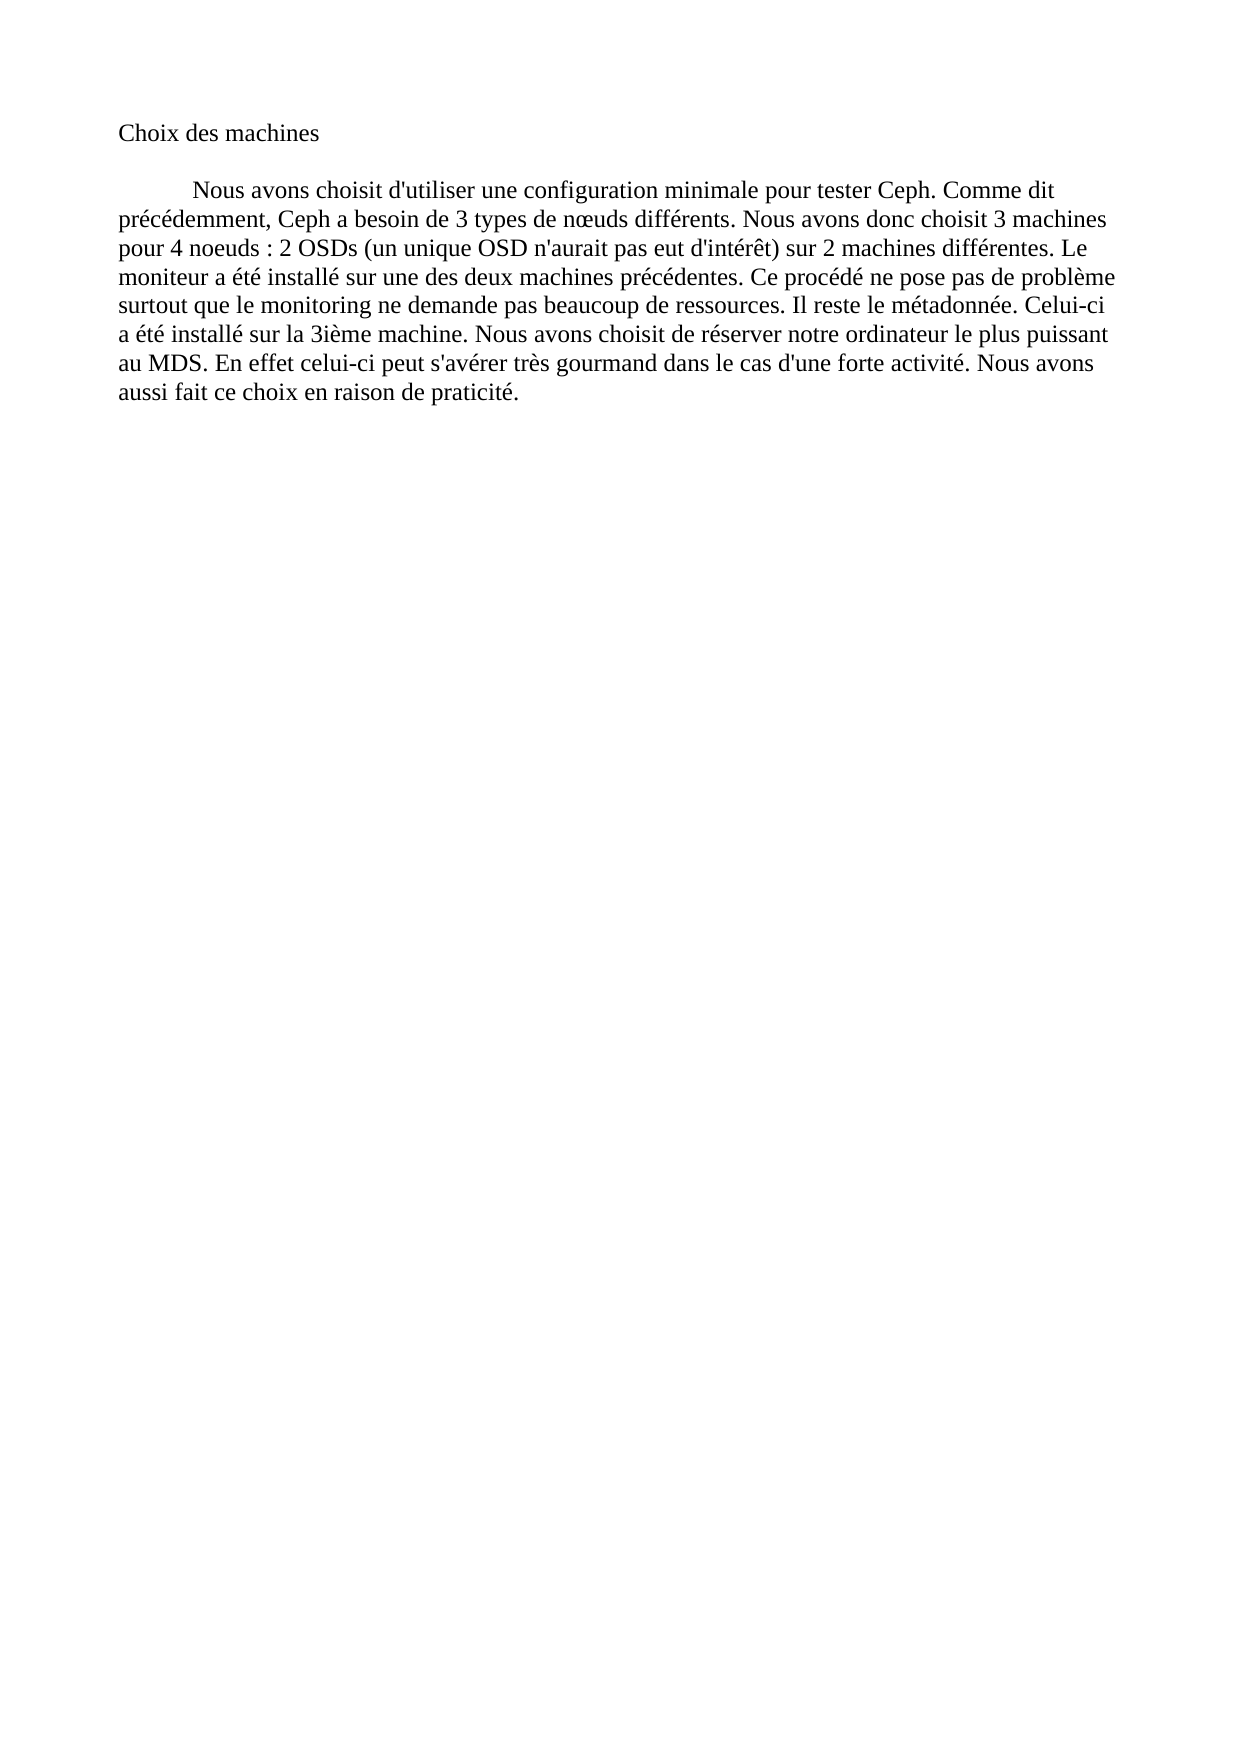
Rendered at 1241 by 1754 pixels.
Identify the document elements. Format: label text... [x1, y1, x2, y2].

text Nous avons choisit d'utiliser une configuration minimale pour tester Ceph. Comme dit précédemment, Ceph a besoin de 3 types de nœuds différents. Nous avons donc choisit 3 machines pour 4 noeuds : 2 OSDs (un unique OSD n'aurait pas eut d'intérêt) sur 2 machines différentes. Le moniteur a été installé sur une des deux machines précédentes. Ce procédé ne pose pas de problème surtout que le monitoring ne demande pas beaucoup de ressources. Il reste le métadonnée. Celui-ci a été installé sur la 3ième machine. Nous avons choisit de réserver notre ordinateur le plus puissant au MDS. En effet celui-ci peut s'avérer très gourmand dans le cas d'une forte activité. Nous avons aussi fait ce choix en raison de praticité. [118, 176, 1122, 406]
text Choix des machines [118, 118, 1122, 147]
